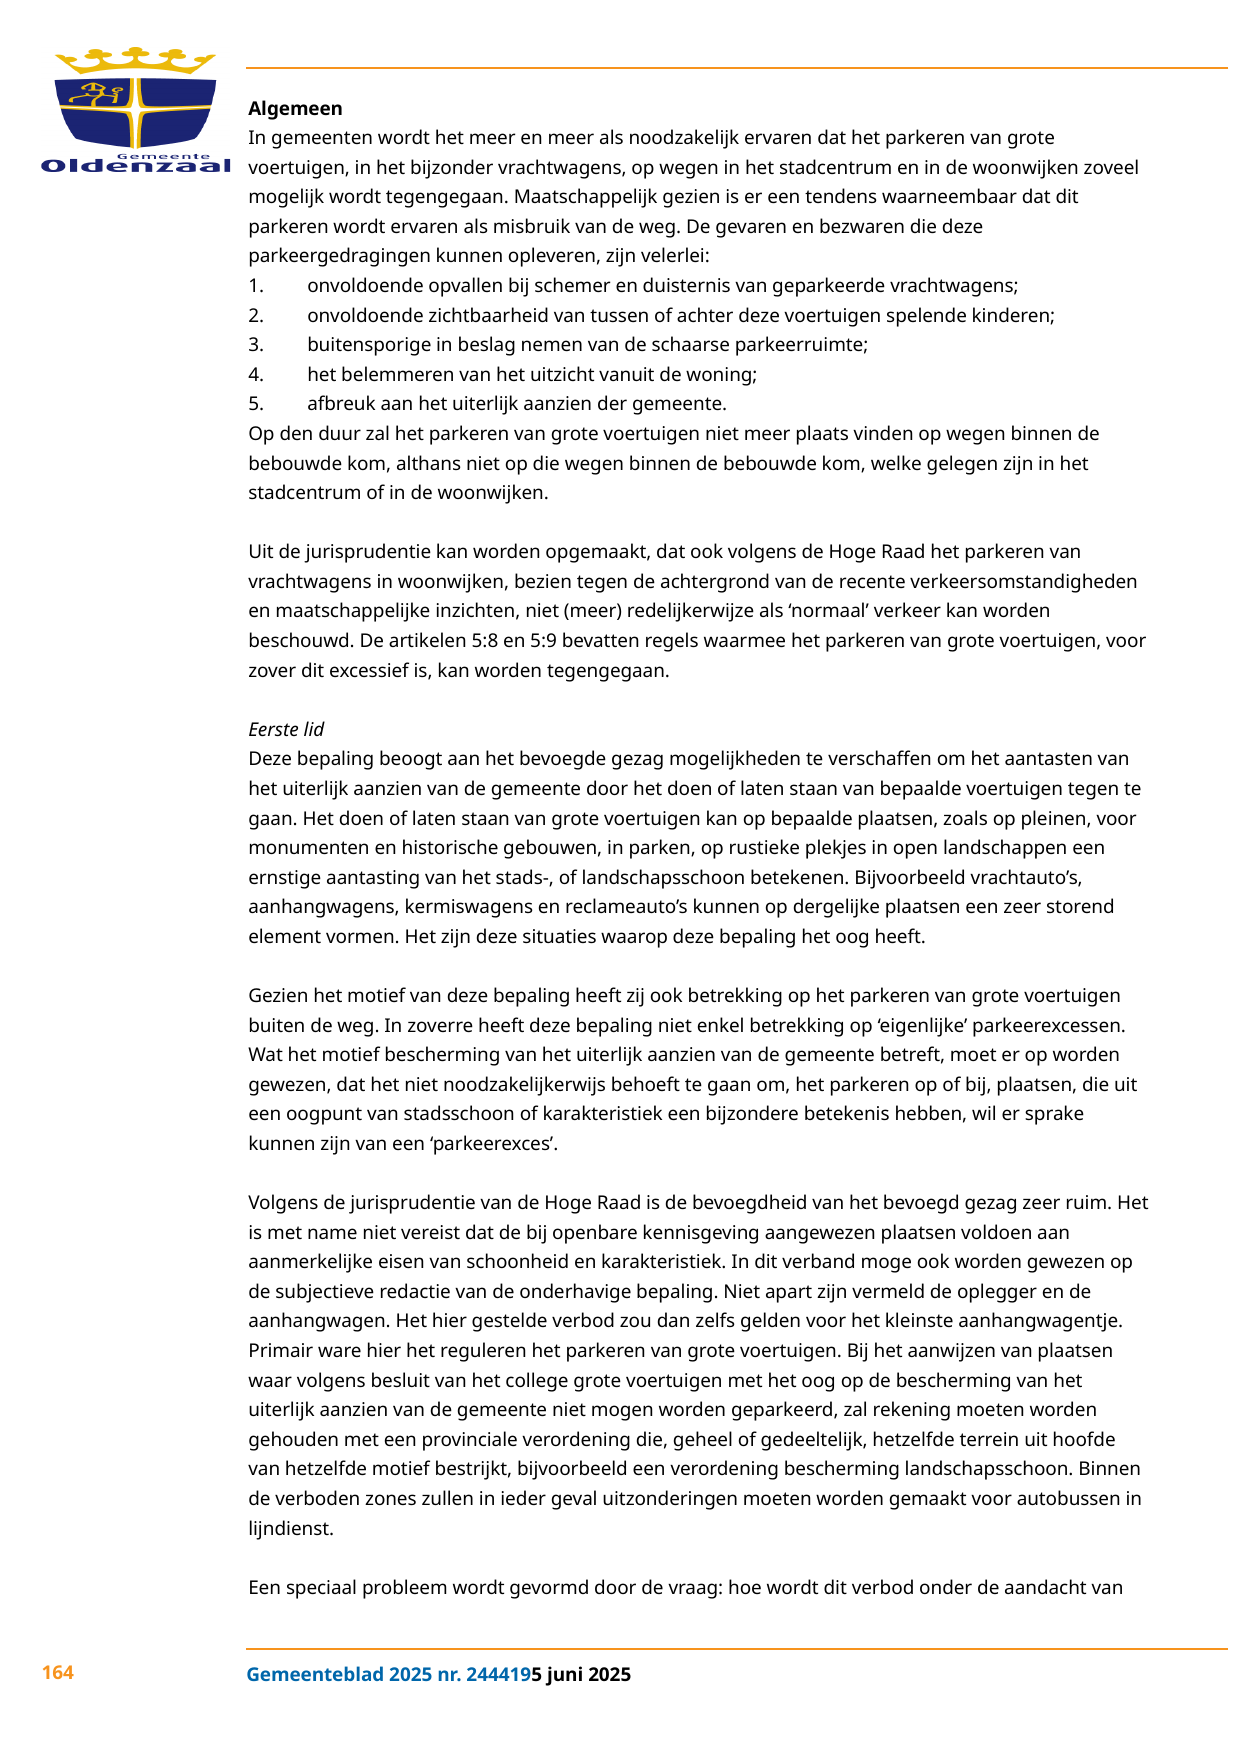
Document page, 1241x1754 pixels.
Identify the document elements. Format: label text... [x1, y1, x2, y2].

list buitensporige in beslag nemen van de schaarse parkeerruimte; [248, 331, 1152, 357]
list onvoldoende zichtbaarheid van tussen of achter deze voertuigen spelende kinderen; [248, 302, 1152, 328]
text Algemeen [248, 95, 1152, 121]
text Gezien het motief van deze bepaling heeft zij ook betrekking op het parkeren van grote voertuigen buiten de weg. In zoverre heeft deze bepaling niet enkel betrekking op ‘eigenlijke’ parkeerexcessen. Wat het motief bescherming van het uiterlijk aanzien van de gemeente betreft, moet er op worden gewezen, dat het niet noodzakelijkerwijs behoeft te gaan om, het parkeren op of bij, plaatsen, die uit een oogpunt van stadsschoon of karakteristiek een bijzondere betekenis hebben, wil er sprake kunnen zijn van een ‘parkeerexces’. [248, 982, 1152, 1156]
text Deze bepaling beoogt aan het bevoegde gezag mogelijkheden te verschaffen om het aantasten van het uiterlijk aanzien van de gemeente door het doen of laten staan van bepaalde voertuigen tegen te gaan. Het doen of laten staan van grote voertuigen kan op bepaalde plaatsen, zoals op pleinen, voor monumenten en historische gebouwen, in parken, op rustieke plekjes in open landschappen een ernstige aantasting van het stads-, of landschapsschoon betekenen. Bijvoorbeeld vrachtauto’s, aanhangwagens, kermiswagens en reclameauto’s kunnen op dergelijke plaatsen een zeer storend element vormen. Het zijn deze situaties waarop deze bepaling het oog heeft. [248, 746, 1152, 949]
picture [41, 47, 231, 172]
text Op den duur zal het parkeren van grote voertuigen niet meer plaats vinden op wegen binnen de bebouwde kom, althans niet op die wegen binnen de bebouwde kom, welke gelegen zijn in het stadcentrum of in de woonwijken. [248, 420, 1152, 505]
text In gemeenten wordt het meer en meer als noodzakelijk ervaren dat het parkeren van grote voertuigen, in het bijzonder vrachtwagens, op wegen in het stadcentrum en in de woonwijken zoveel mogelijk wordt tegengegaan. Maatschappelijk gezien is er een tendens waarneembaar dat dit parkeren wordt ervaren als misbruik van de weg. De gevaren en bezwaren die deze parkeergedragingen kunnen opleveren, zijn velerlei: [248, 124, 1152, 268]
list het belemmeren van het uitzicht vanuit de woning; [248, 361, 1152, 387]
text Volgens de jurisprudentie van de Hoge Raad is de bevoegdheid van het bevoegd gezag zeer ruim. Het is met name niet vereist dat de bij openbare kennisgeving aangewezen plaatsen voldoen aan aanmerkelijke eisen van schoonheid en karakteristiek. In dit verband moge ook worden gewezen op de subjectieve redactie van de onderhavige bepaling. Niet apart zijn vermeld de oplegger en de aanhangwagen. Het hier gestelde verbod zou dan zelfs gelden voor het kleinste aanhangwagentje. Primair ware hier het reguleren het parkeren van grote voertuigen. Bij het aanwijzen van plaatsen waar volgens besluit van het college grote voertuigen met het oog op de bescherming van het uiterlijk aanzien van de gemeente niet mogen worden geparkeerd, zal rekening moeten worden gehouden met een provinciale verordening die, geheel of gedeeltelijk, hetzelfde terrein uit hoofde van hetzelfde motief bestrijkt, bijvoorbeeld een verordening bescherming landschapsschoon. Binnen de verboden zones zullen in ieder geval uitzonderingen moeten worden gemaakt voor autobussen in lijndienst. [248, 1189, 1152, 1541]
list onvoldoende opvallen bij schemer en duisternis van geparkeerde vrachtwagens; [248, 272, 1152, 298]
list afbreuk aan het uiterlijk aanzien der gemeente. [248, 391, 1152, 416]
text Uit de jurisprudentie kan worden opgemaakt, dat ook volgens de Hoge Raad het parkeren van vrachtwagens in woonwijken, bezien tegen de achtergrond van de recente verkeersomstandigheden en maatschappelijke inzichten, niet (meer) redelijkerwijze als ‘normaal’ verkeer kan worden beschouwd. De artikelen 5:8 en 5:9 bevatten regels waarmee het parkeren van grote voertuigen, voor zover dit excessief is, kan worden tegengegaan. [248, 538, 1152, 683]
text Eerste lid [248, 716, 1152, 742]
text Een speciaal probleem wordt gevormd door de vraag: hoe wordt dit verbod onder de aandacht van [248, 1574, 1152, 1600]
